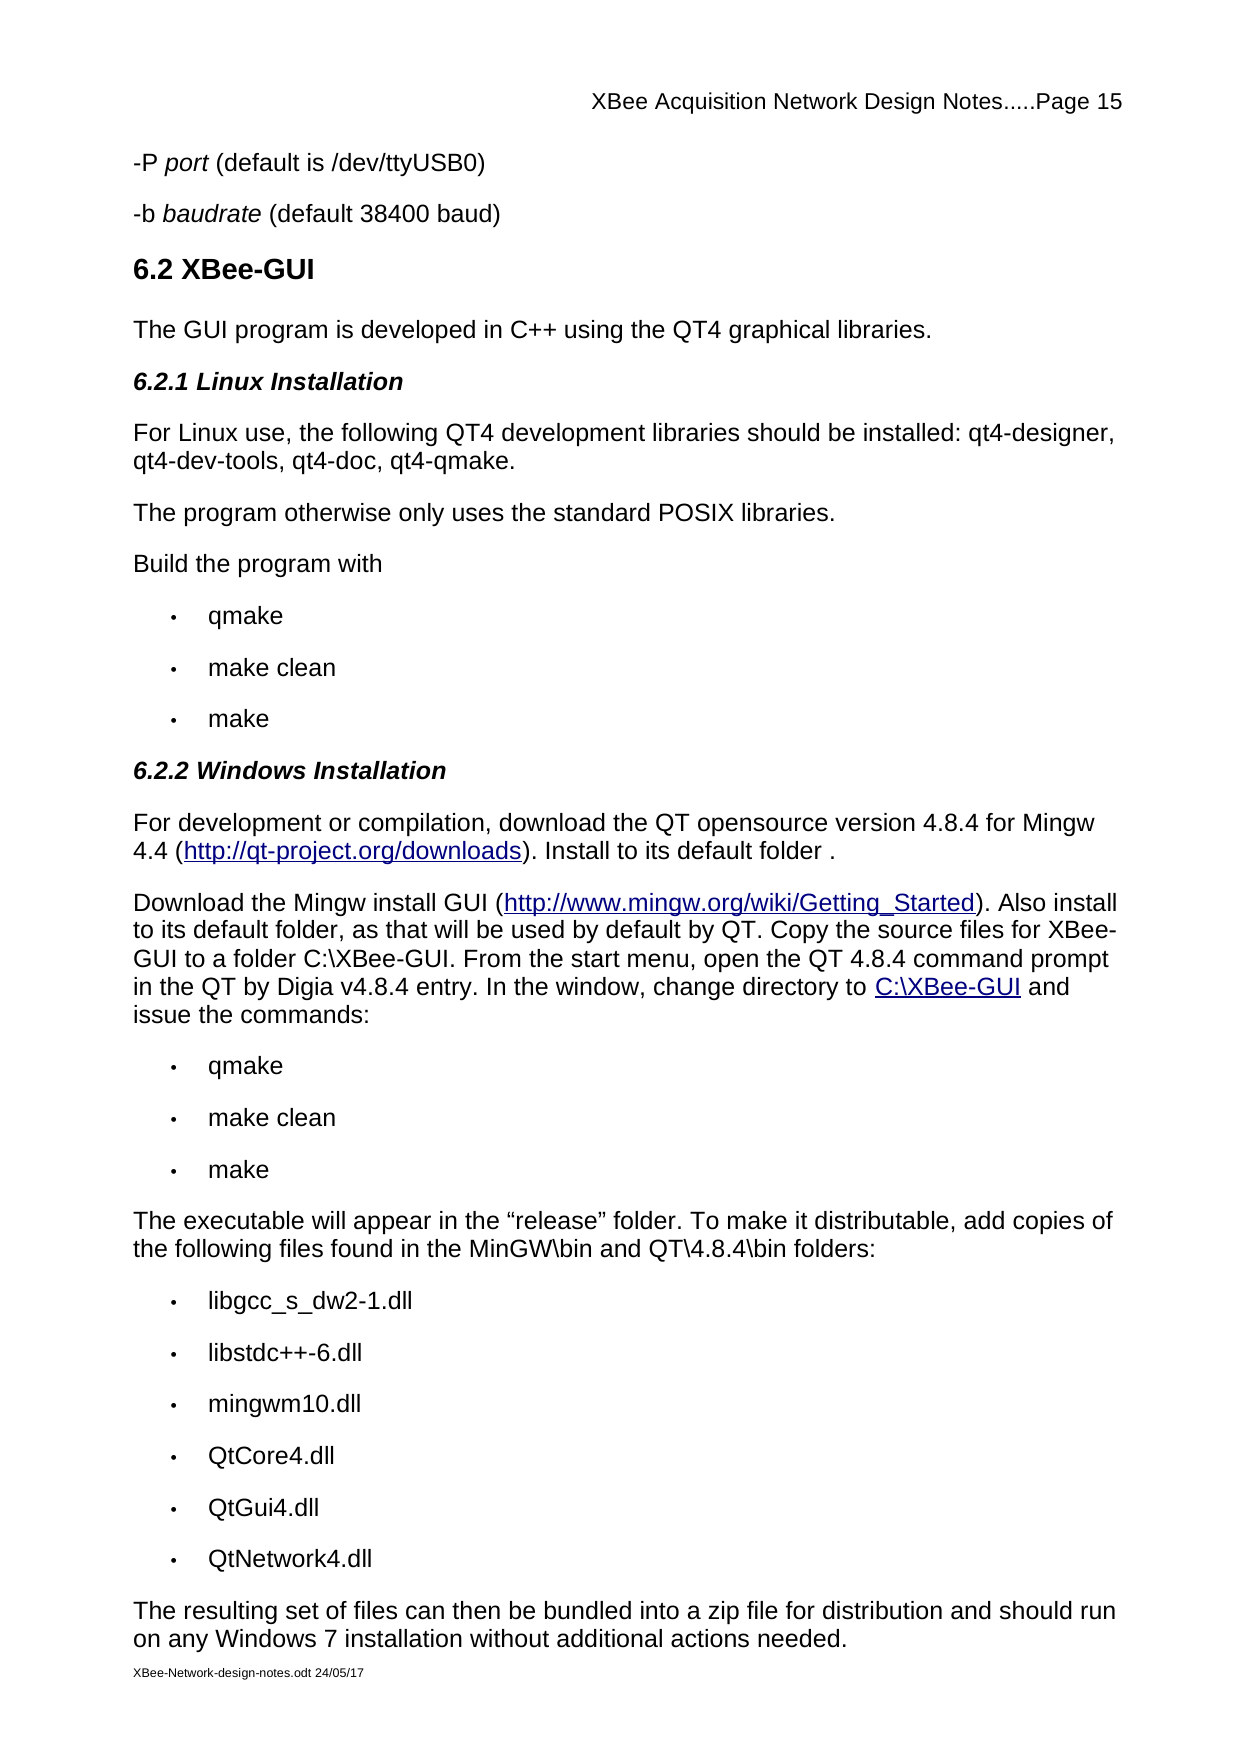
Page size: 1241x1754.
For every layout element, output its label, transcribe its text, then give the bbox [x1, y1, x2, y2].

subtitle Linux Installation [133, 367, 1123, 395]
list QtCore4.dll [170, 1442, 1123, 1470]
text The resulting set of files can then be bundled into a zip file for distribution and should run on any Windows 7 installation without additional actions needed. [133, 1597, 1123, 1653]
list make [170, 1156, 1123, 1183]
text Download the Mingw install GUI (http://www.mingw.org/wiki/Getting_Started). Also install to its default folder, as that will be used by default by QT. Copy the source files for XBee-GUI to a folder C:\XBee-GUI. From the start menu, open the QT 4.8.4 command prompt in the QT by Digia v4.8.4 entry. In the window, change directory to C:\XBee-GUI and issue the commands: [133, 888, 1123, 1028]
list QtGui4.dll [170, 1493, 1123, 1522]
list make clean [170, 654, 1123, 682]
list mingwm10.dll [170, 1390, 1123, 1418]
list qmake [170, 602, 1123, 630]
text The GUI program is developed in C++ using the QT4 graphical libraries. [133, 316, 1123, 344]
text -P port (default is /dev/ttyUSB0) [133, 149, 1123, 177]
list libgcc_s_dw2-1.dll [170, 1287, 1123, 1315]
subtitle Windows Installation [133, 757, 1123, 785]
list make clean [170, 1104, 1123, 1132]
list qmake [170, 1052, 1123, 1080]
list make [170, 705, 1123, 733]
text For development or compilation, download the QT opensource version 4.8.4 for Mingw 4.4 (http://qt-project.org/downloads). Install to its default folder . [133, 809, 1123, 865]
text -b baudrate (default 38400 baud) [133, 200, 1123, 228]
text For Linux use, the following QT4 development libraries should be installed: qt4-designer, qt4-dev-tools, qt4-doc, qt4-qmake. [133, 419, 1123, 475]
list QtNetwork4.dll [170, 1545, 1123, 1573]
subtitle XBee-GUI [133, 253, 1123, 286]
list libstdc++-6.dll [170, 1338, 1123, 1367]
text Build the program with [133, 550, 1123, 578]
text The program otherwise only uses the standard POSIX libraries. [133, 499, 1123, 527]
text The executable will appear in the “release” folder. To make it distributable, add copies of the following files found in the MinGW\bin and QT\4.8.4\bin folders: [133, 1207, 1123, 1263]
